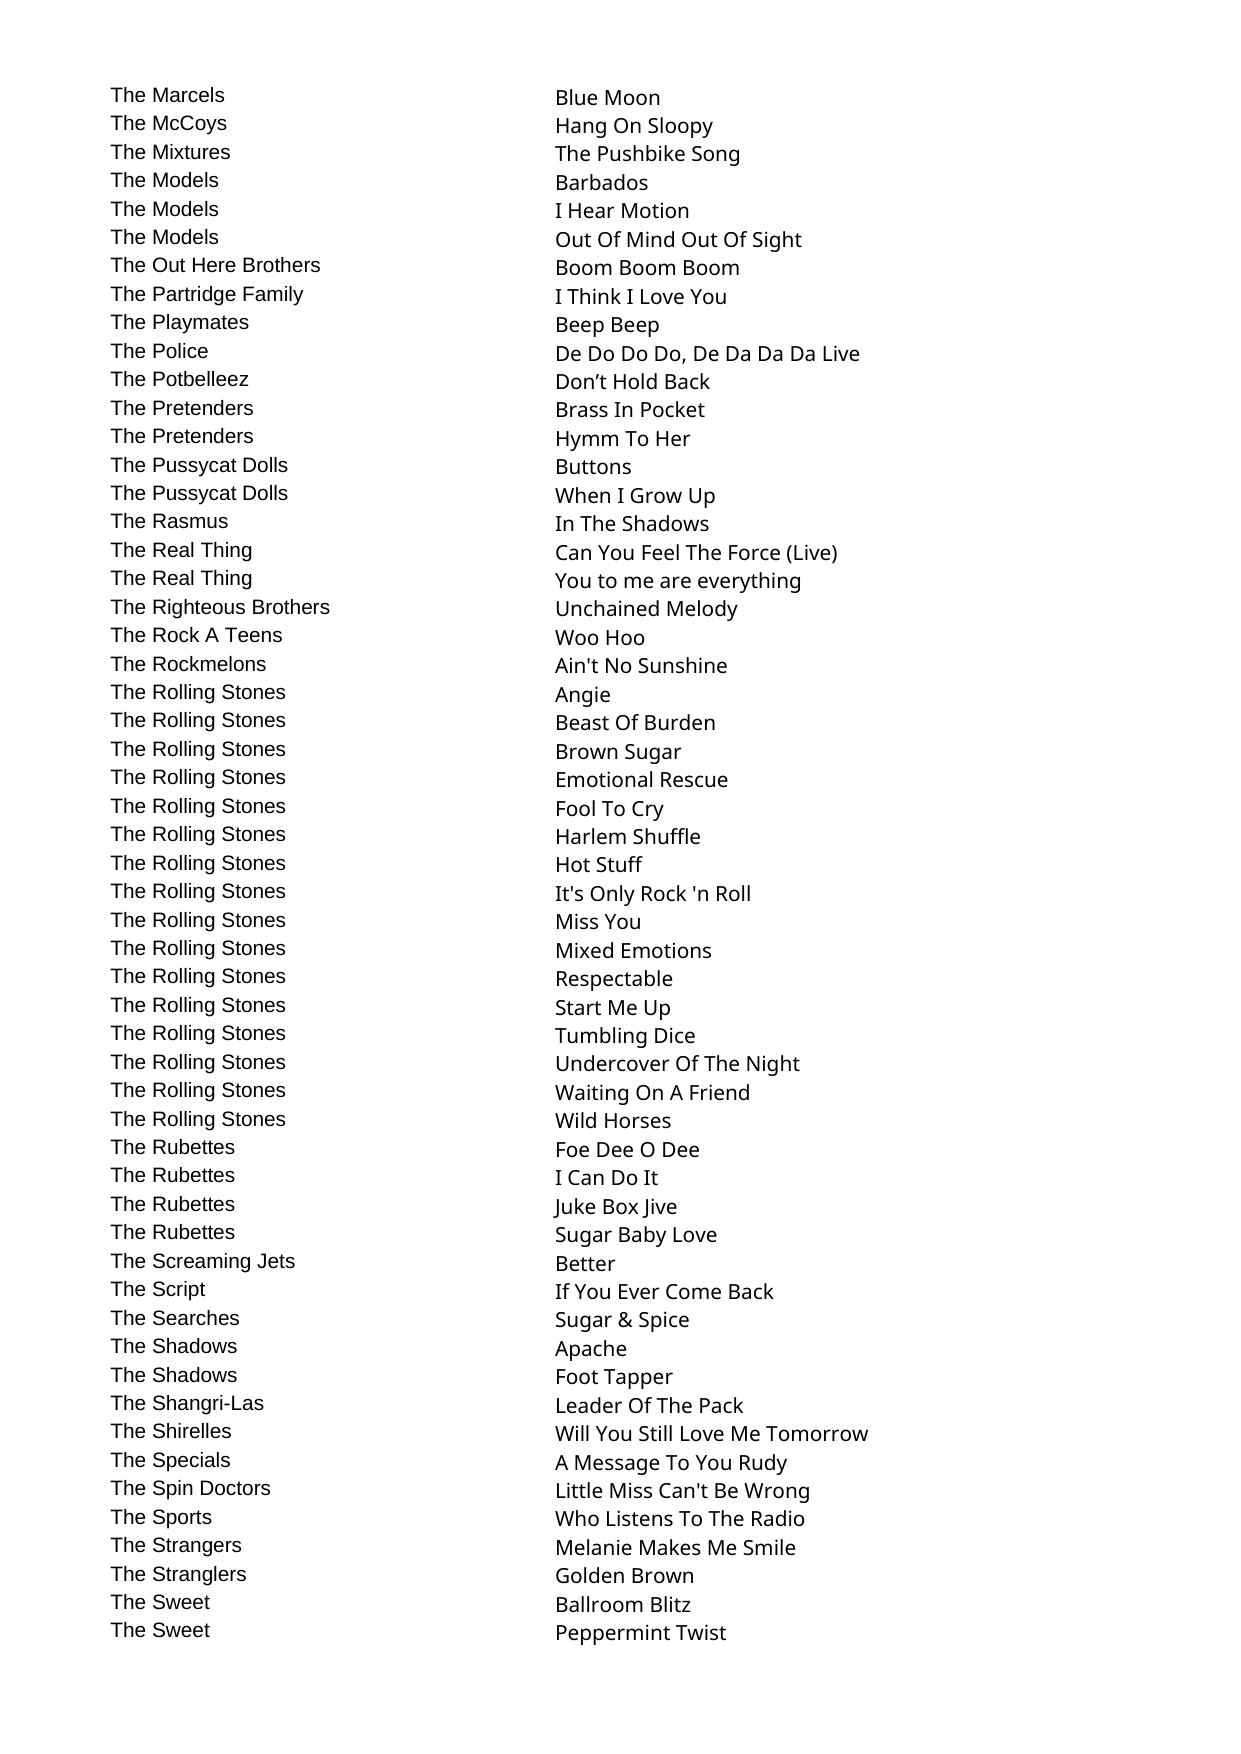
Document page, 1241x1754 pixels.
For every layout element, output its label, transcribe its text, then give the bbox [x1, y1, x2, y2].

table_cell I Think I Love You [544, 282, 1090, 310]
table_cell If You Ever Come Back [544, 1277, 1090, 1306]
table_cell The Rolling Stones [99, 822, 543, 851]
table_cell Beep Beep [544, 310, 1090, 339]
table_cell When I Grow Up [544, 481, 1090, 509]
table_cell Miss You [544, 908, 1090, 936]
table_cell The Rubettes [99, 1163, 543, 1192]
table_cell Little Miss Can't Be Wrong [544, 1476, 1090, 1504]
table_cell Fool To Cry [544, 794, 1090, 822]
table_cell The Pussycat Dolls [99, 453, 543, 481]
table_cell The Pretenders [99, 424, 543, 452]
table_cell The Script [99, 1277, 543, 1306]
table_cell Boom Boom Boom [544, 253, 1090, 282]
table_cell The Rolling Stones [99, 964, 543, 993]
table_cell The Rolling Stones [99, 708, 543, 737]
table_cell Woo Hoo [544, 623, 1090, 651]
table_cell Out Of Mind Out Of Sight [544, 225, 1090, 253]
table_cell Hang On Sloopy [544, 111, 1090, 139]
table_cell The Rolling Stones [99, 680, 543, 708]
table_cell The Potbelleez [99, 367, 543, 396]
table_cell Emotional Rescue [544, 765, 1090, 794]
table_cell The Screaming Jets [99, 1249, 543, 1277]
table_cell Foe Dee O Dee [544, 1135, 1090, 1163]
table_cell The Sports [99, 1505, 543, 1533]
table_cell Melanie Makes Me Smile [544, 1533, 1090, 1561]
table_cell The Searches [99, 1306, 543, 1334]
table_cell Juke Box Jive [544, 1192, 1090, 1220]
table_cell I Hear Motion [544, 196, 1090, 225]
table_cell Sugar Baby Love [544, 1220, 1090, 1249]
table_cell The Real Thing [99, 538, 543, 566]
table_cell Respectable [544, 964, 1090, 993]
table_cell Apache [544, 1334, 1090, 1362]
table_cell Wild Horses [544, 1106, 1090, 1135]
table_cell Hymm To Her [544, 424, 1090, 452]
table_cell The Marcels [99, 83, 543, 111]
table_cell The Shangri-Las [99, 1391, 543, 1419]
table_cell In The Shadows [544, 509, 1090, 538]
table_cell De Do Do Do, De Da Da Da Live [544, 339, 1090, 367]
table_cell The Sweet [99, 1590, 543, 1618]
table_cell Start Me Up [544, 993, 1090, 1021]
table_cell The Righteous Brothers [99, 595, 543, 623]
table_cell Barbados [544, 168, 1090, 196]
table_cell Angie [544, 680, 1090, 708]
table_cell Blue Moon [544, 83, 1090, 111]
table_cell Waiting On A Friend [544, 1078, 1090, 1106]
table_cell Unchained Melody [544, 595, 1090, 623]
table_cell Can You Feel The Force (Live) [544, 538, 1090, 566]
table_cell Who Listens To The Radio [544, 1505, 1090, 1533]
table_cell The Real Thing [99, 566, 543, 594]
table_cell Sugar & Spice [544, 1306, 1090, 1334]
table_cell Hot Stuff [544, 851, 1090, 879]
table_cell The Rubettes [99, 1192, 543, 1220]
table_cell The McCoys [99, 111, 543, 139]
table_cell The Out Here Brothers [99, 253, 543, 282]
table_cell The Rolling Stones [99, 1078, 543, 1106]
table_cell The Police [99, 339, 543, 367]
table_cell The Rolling Stones [99, 936, 543, 964]
table_cell The Pretenders [99, 396, 543, 424]
table_cell Ain't No Sunshine [544, 651, 1090, 680]
table_cell The Rock A Teens [99, 623, 543, 651]
table_cell The Rolling Stones [99, 737, 543, 765]
table_cell The Strangers [99, 1533, 543, 1561]
table_cell The Rolling Stones [99, 765, 543, 794]
table_cell Ballroom Blitz [544, 1590, 1090, 1618]
table_cell The Shadows [99, 1363, 543, 1391]
table_cell It's Only Rock 'n Roll [544, 879, 1090, 907]
table_cell Golden Brown [544, 1561, 1090, 1590]
table_cell The Specials [99, 1448, 543, 1476]
table_cell Better [544, 1249, 1090, 1277]
table_cell Buttons [544, 453, 1090, 481]
table_cell The Playmates [99, 310, 543, 339]
table_cell The Models [99, 196, 543, 225]
table_cell The Partridge Family [99, 282, 543, 310]
table_cell The Rubettes [99, 1220, 543, 1249]
table_cell The Rolling Stones [99, 879, 543, 907]
table_cell Beast Of Burden [544, 708, 1090, 737]
table_cell The Mixtures [99, 140, 543, 168]
table_cell The Rolling Stones [99, 794, 543, 822]
table_cell Foot Tapper [544, 1363, 1090, 1391]
table_cell The Models [99, 168, 543, 196]
table_cell The Rolling Stones [99, 1106, 543, 1135]
table_cell Undercover Of The Night [544, 1050, 1090, 1078]
table_cell The Shadows [99, 1334, 543, 1362]
table_cell The Pushbike Song [544, 140, 1090, 168]
table_cell Don’t Hold Back [544, 367, 1090, 396]
table_cell The Rasmus [99, 509, 543, 538]
table_cell Leader Of The Pack [544, 1391, 1090, 1419]
table_cell You to me are everything [544, 566, 1090, 594]
table_cell I Can Do It [544, 1163, 1090, 1192]
table_cell Brass In Pocket [544, 396, 1090, 424]
table_cell Harlem Shuffle [544, 822, 1090, 851]
table_cell Brown Sugar [544, 737, 1090, 765]
table_cell The Pussycat Dolls [99, 481, 543, 509]
table_cell A Message To You Rudy [544, 1448, 1090, 1476]
table_cell The Sweet [99, 1618, 543, 1647]
table_cell Mixed Emotions [544, 936, 1090, 964]
table_cell The Shirelles [99, 1419, 543, 1448]
table_cell The Stranglers [99, 1561, 543, 1590]
table_cell Will You Still Love Me Tomorrow [544, 1419, 1090, 1448]
table_cell The Spin Doctors [99, 1476, 543, 1504]
table_cell The Rolling Stones [99, 908, 543, 936]
table_cell The Rolling Stones [99, 1050, 543, 1078]
table_cell The Rolling Stones [99, 1021, 543, 1049]
table_cell Peppermint Twist [544, 1618, 1090, 1647]
table_cell The Rubettes [99, 1135, 543, 1163]
table_cell The Models [99, 225, 543, 253]
table_cell The Rockmelons [99, 651, 543, 680]
table_cell The Rolling Stones [99, 851, 543, 879]
table_cell Tumbling Dice [544, 1021, 1090, 1049]
table_cell The Rolling Stones [99, 993, 543, 1021]
